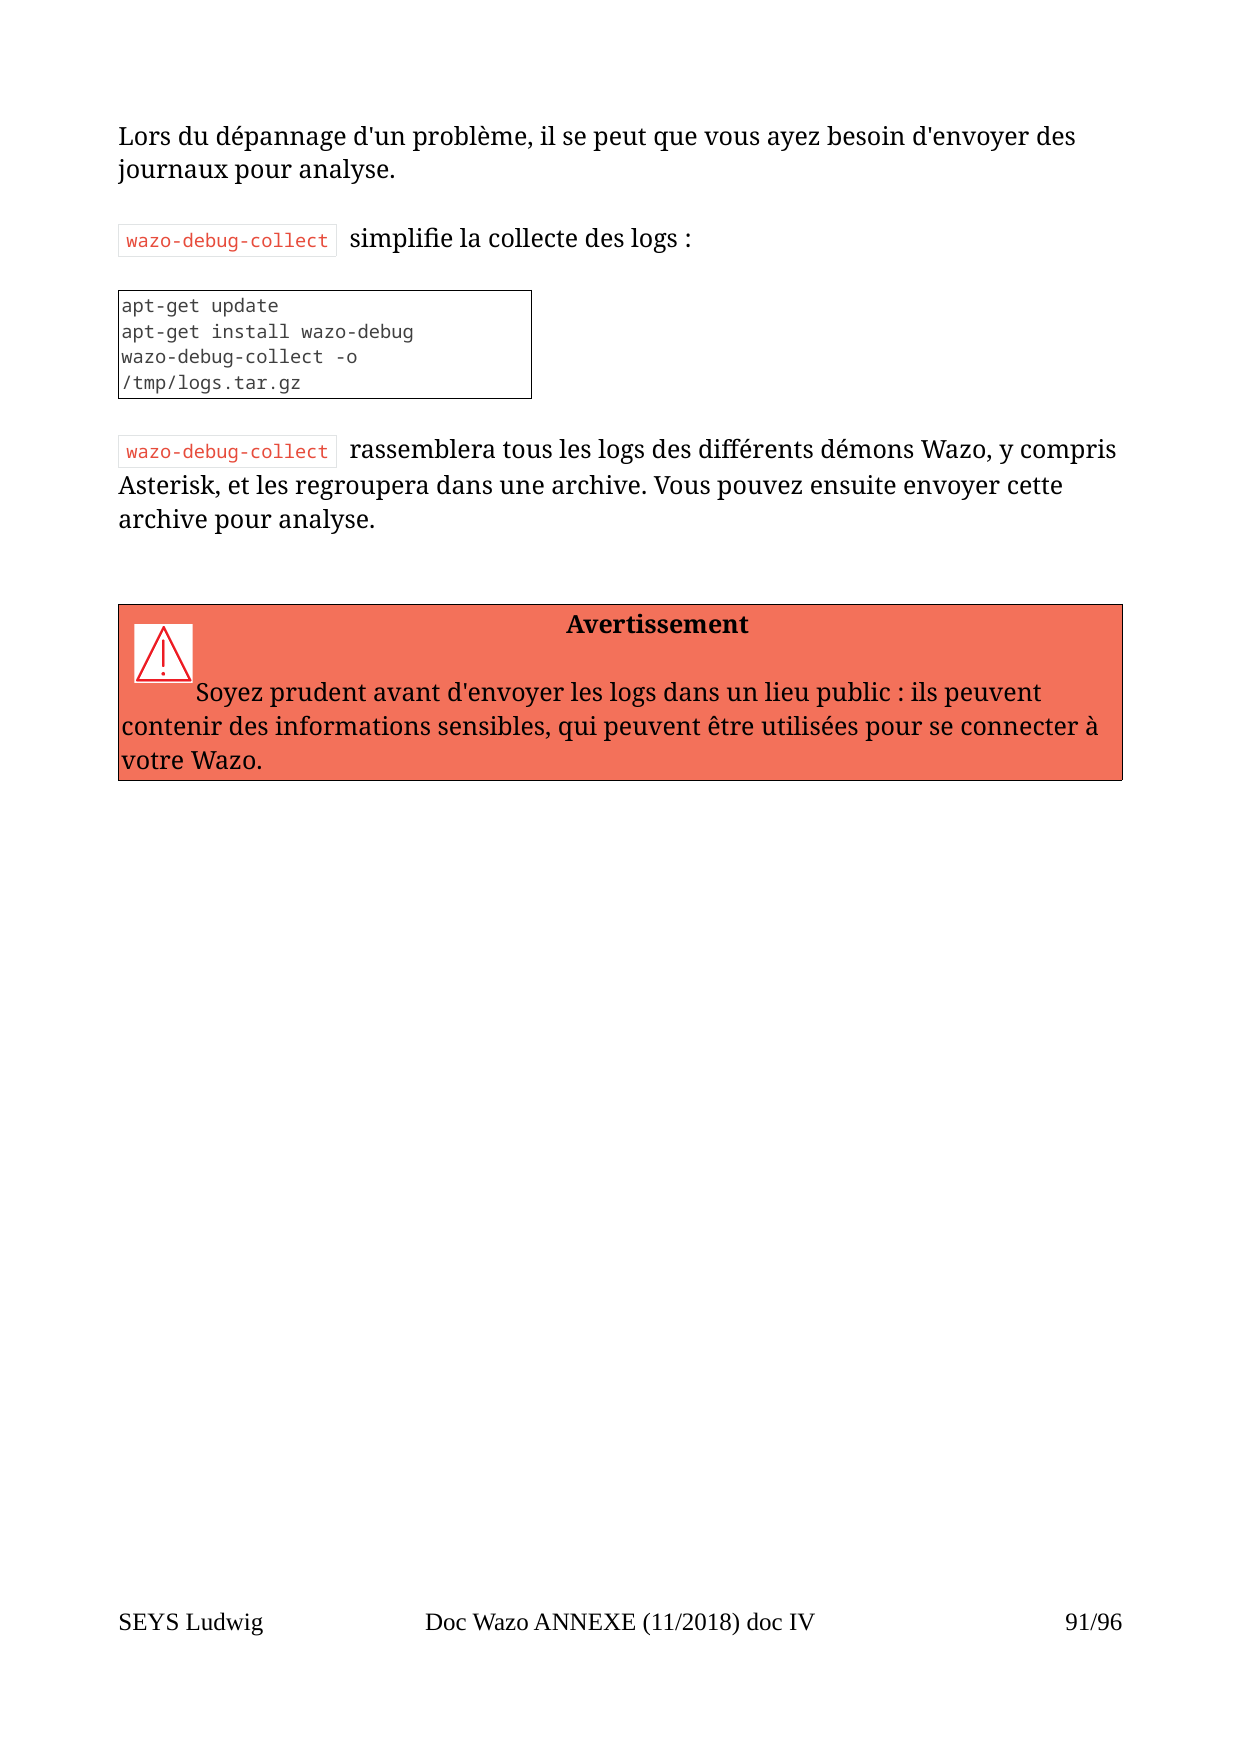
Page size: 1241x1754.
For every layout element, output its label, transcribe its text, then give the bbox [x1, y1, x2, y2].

text wazo-debug-collect -o /tmp/logs.tar.gz [119, 341, 531, 398]
text Soyez prudent avant d'envoyer les logs dans un lieu public : ils peuvent contenir des informations sensibles, qui peuvent être utilisées pour se connecter à votre Wazo. [119, 672, 1122, 780]
text Avertissement [119, 605, 1122, 638]
text wazo-debug-collect simplifie la collecte des logs : [118, 220, 1122, 256]
text apt-get update [119, 291, 531, 315]
picture [134, 624, 193, 683]
text Lors du dépannage d'un problème, il se peut que vous ayez besoin d'envoyer des journaux pour analyse. [118, 118, 1122, 186]
text apt-get install wazo-debug [119, 315, 531, 341]
text wazo-debug-collect rassemblera tous les logs des différents démons Wazo, y compris Asterisk, et les regroupera dans une archive. Vous pouvez ensuite envoyer cette archive pour analyse. [118, 432, 1122, 536]
